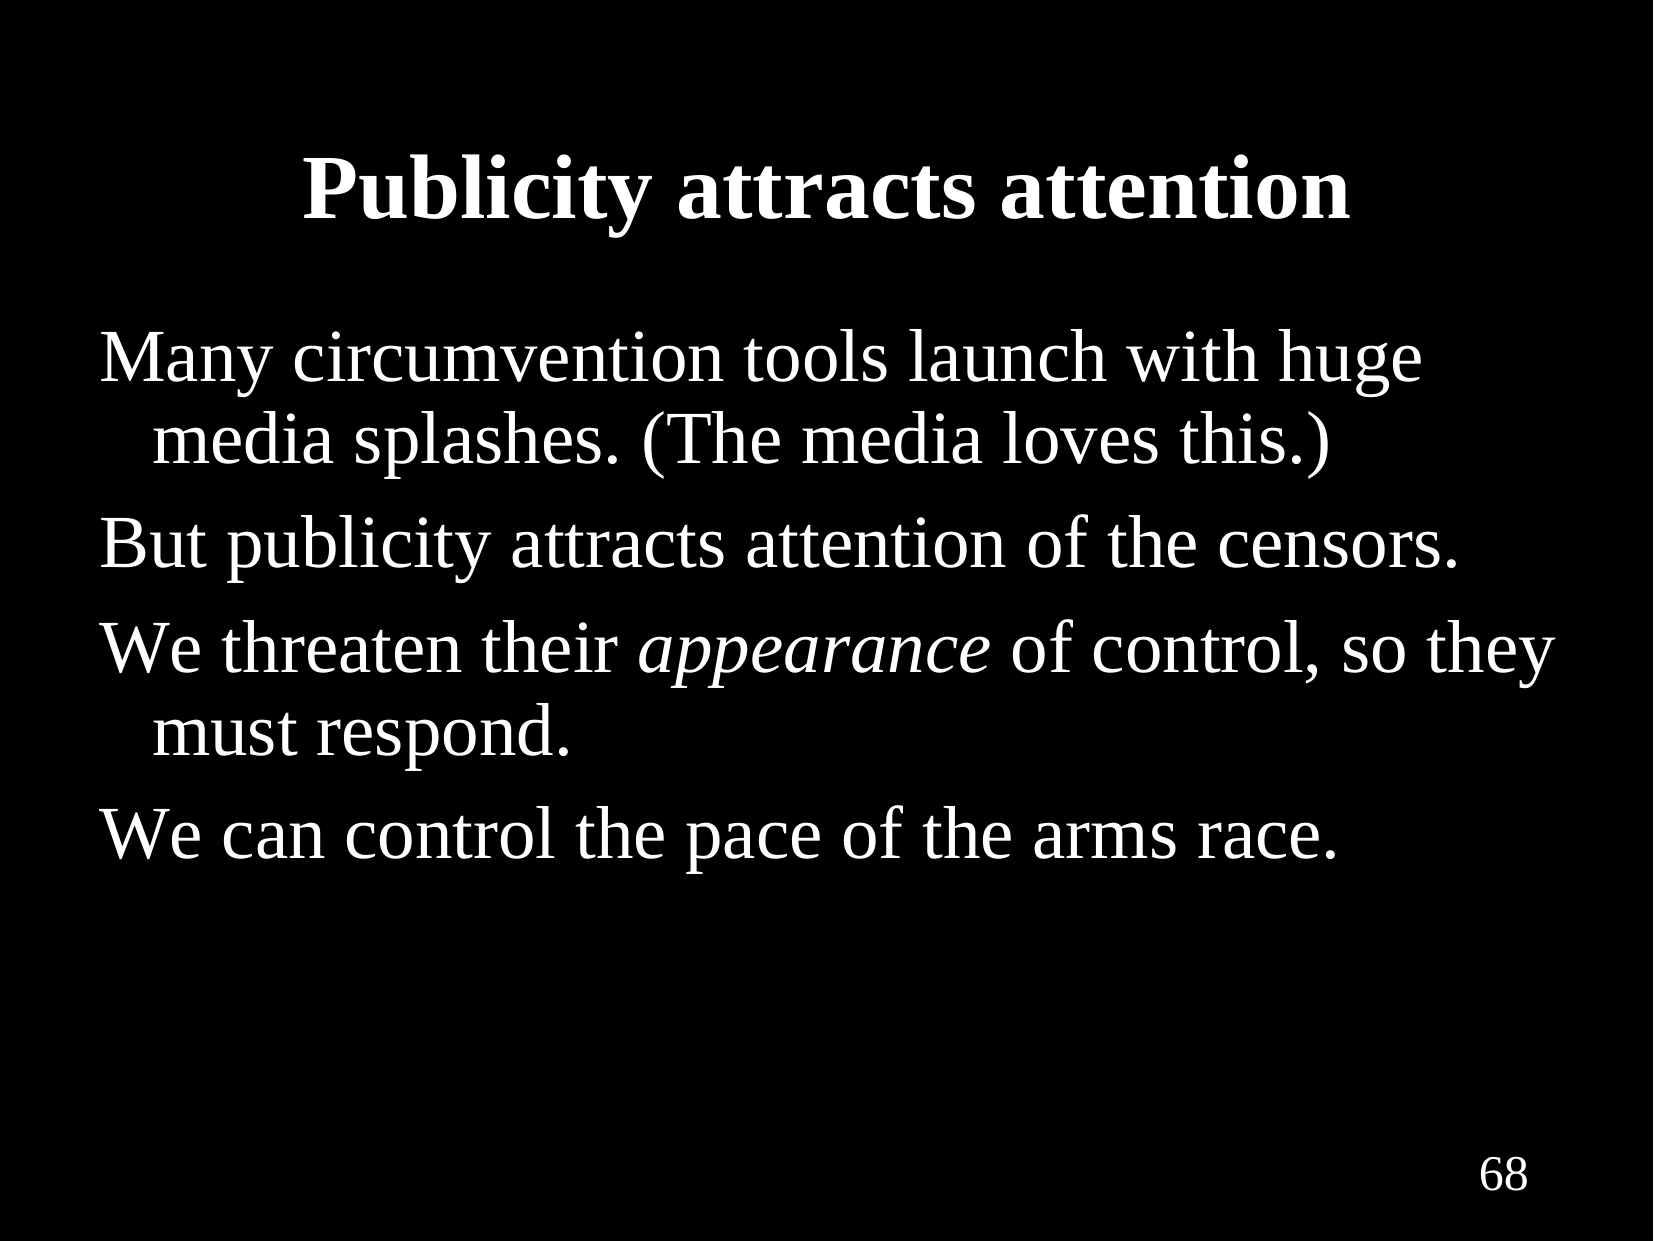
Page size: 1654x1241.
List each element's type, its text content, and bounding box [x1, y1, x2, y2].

title Publicity attracts attention [121, 92, 1534, 284]
list Many circumvention tools launch with huge media splashes. (The media loves this.) But publicity attracts attention of the censors. We threaten their appearance of control, so they must respond. We can control the pace of the arms race. [81, 314, 1573, 1104]
